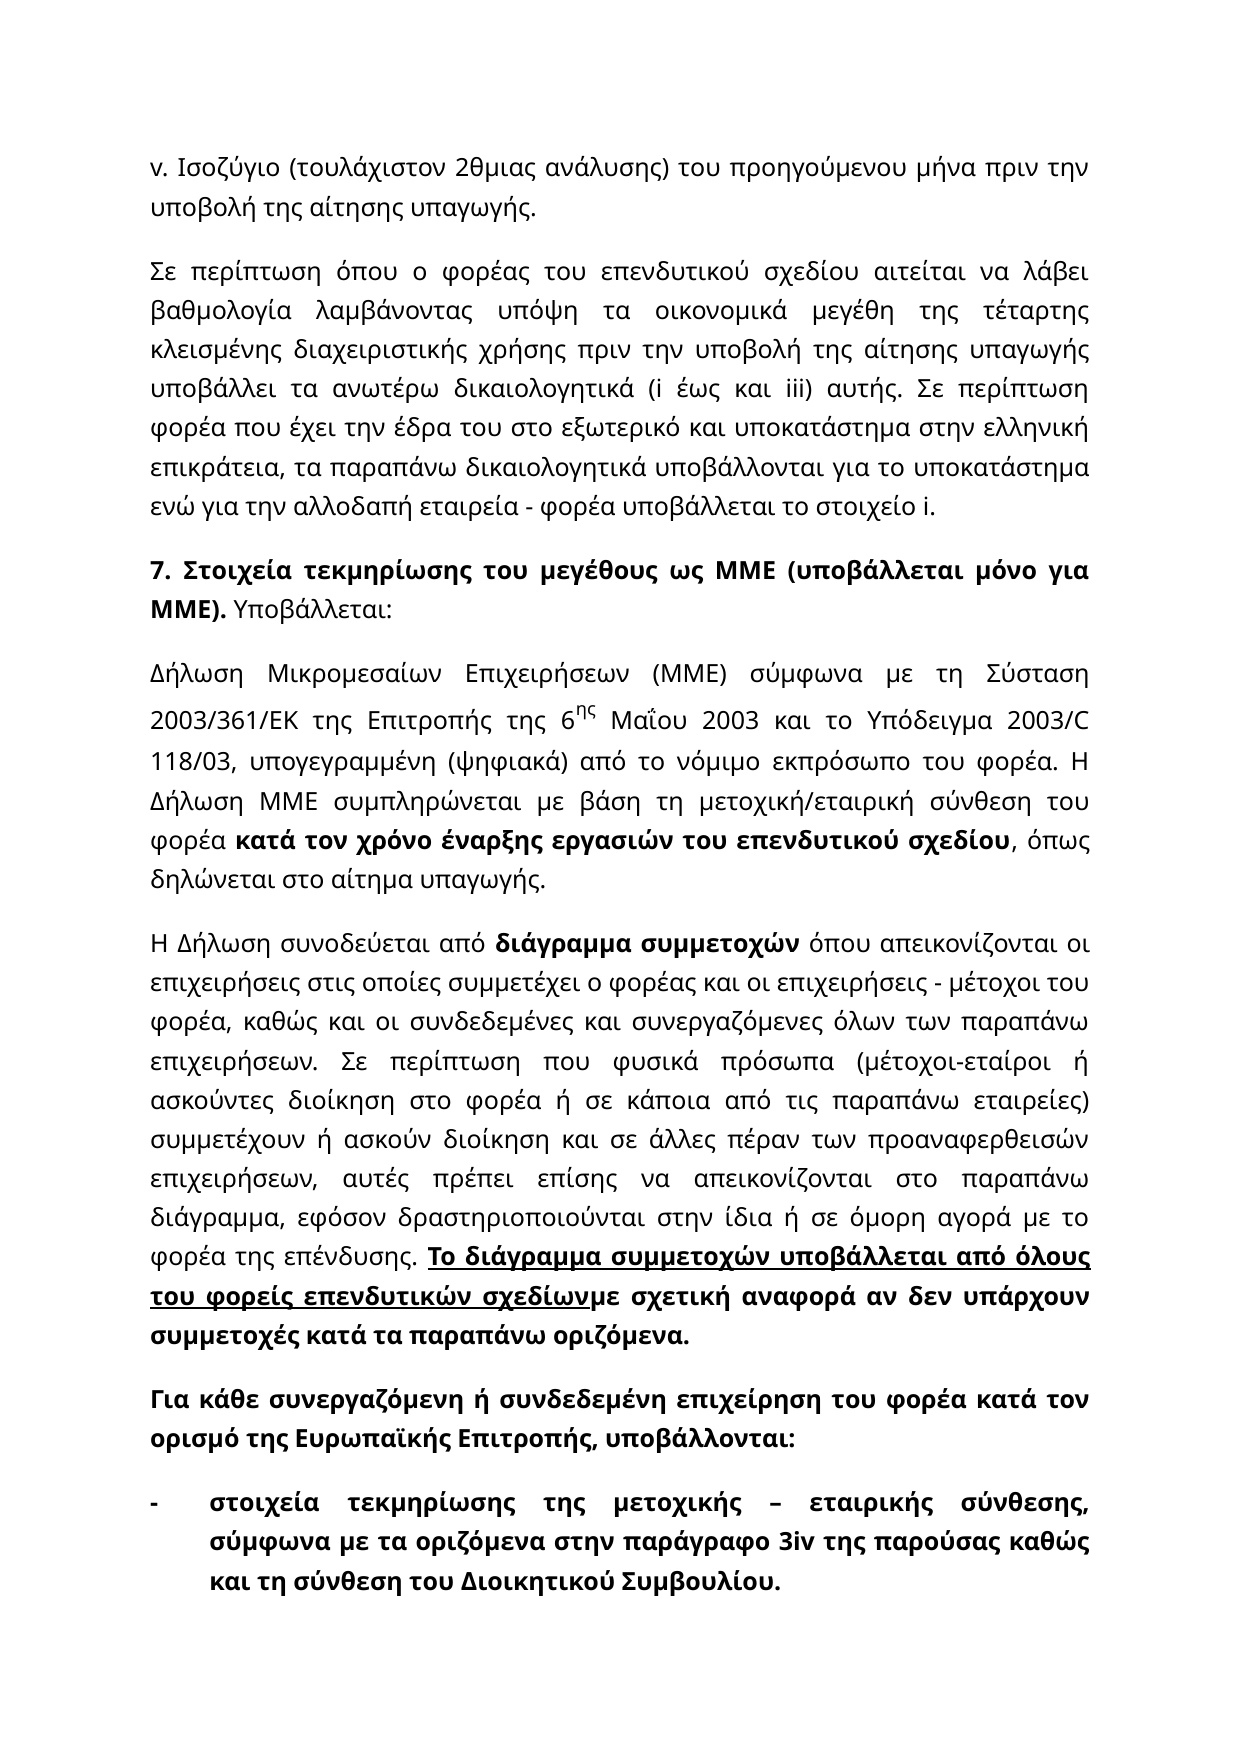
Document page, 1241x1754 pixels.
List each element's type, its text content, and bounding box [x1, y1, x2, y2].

list - στοιχεία τεκμηρίωσης της μετοχικής – εταιρικής σύνθεσης, σύμφωνα με τα οριζόμενα στην παράγραφο 3iv της παρούσας καθώς και τη σύνθεση του Διοικητικού Συμβουλίου. [150, 1485, 1090, 1597]
text 7. Στοιχεία τεκμηρίωσης του μεγέθους ως ΜΜΕ (υποβάλλεται μόνο για ΜΜΕ). Υποβάλλεται: [150, 552, 1090, 626]
text Δήλωση Μικρομεσαίων Επιχειρήσεων (ΜΜΕ) σύμφωνα με τη Σύσταση 2003/361/ΕΚ της Επιτροπής της 6ης Μαΐου 2003 και το Υπόδειγμα 2003/C 118/03, υπογεγραμμένη (ψηφιακά) από το νόμιμο εκπρόσωπο του φορέα. Η Δήλωση ΜΜΕ συμπληρώνεται με βάση τη μετοχική/εταιρική σύνθεση του φορέα κατά τον χρόνο έναρξης εργασιών του επενδυτικού σχεδίου, όπως δηλώνεται στο αίτημα υπαγωγής. [150, 656, 1090, 896]
text Για κάθε συνεργαζόμενη ή συνδεδεμένη επιχείρηση του φορέα κατά τον ορισμό της Ευρωπαϊκής Επιτροπής, υποβάλλονται: [150, 1381, 1090, 1455]
text Σε περίπτωση όπου ο φορέας του επενδυτικού σχεδίου αιτείται να λάβει βαθμολογία λαμβάνοντας υπόψη τα οικονομικά μεγέθη της τέταρτης κλεισμένης διαχειριστικής χρήσης πριν την υποβολή της αίτησης υπαγωγής υποβάλλει τα ανωτέρω δικαιολογητικά (i έως και iii) αυτής. Σε περίπτωση φορέα που έχει την έδρα τoυ στο εξωτερικό και υποκατάστημα στην ελληνική επικράτεια, τα παραπάνω δικαιολογητικά υποβάλλονται για το υποκατάστημα ενώ για την αλλοδαπή εταιρεία - φορέα υποβάλλεται το στοιχείο i. [150, 253, 1090, 522]
text v. Ισοζύγιο (τουλάχιστον 2θμιας ανάλυσης) του προηγούμενου μήνα πριν την υποβολή της αίτησης υπαγωγής. [150, 150, 1090, 223]
text Η Δήλωση συνοδεύεται από διάγραμμα συμμετοχών όπου απεικονίζονται οι επιχειρήσεις στις οποίες συμμετέχει ο φορέας και οι επιχειρήσεις - μέτοχοι του φορέα, καθώς και οι συνδεδεμένες και συνεργαζόμενες όλων των παραπάνω επιχειρήσεων. Σε περίπτωση που φυσικά πρόσωπα (μέτοχοι-εταίροι ή ασκούντες διοίκηση στο φορέα ή σε κάποια από τις παραπάνω εταιρείες) συμμετέχουν ή ασκούν διοίκηση και σε άλλες πέραν των προαναφερθεισών επιχειρήσεων, αυτές πρέπει επίσης να απεικονίζονται στο παραπάνω διάγραμμα, εφόσον δραστηριοποιούνται στην ίδια ή σε όμορη αγορά με το φορέα της επένδυσης. Το διάγραμμα συμμετοχών υποβάλλεται από όλους του φορείς επενδυτικών σχεδίωνμε σχετική αναφορά αν δεν υπάρχουν συμμετοχές κατά τα παραπάνω οριζόμενα. [150, 926, 1090, 1351]
